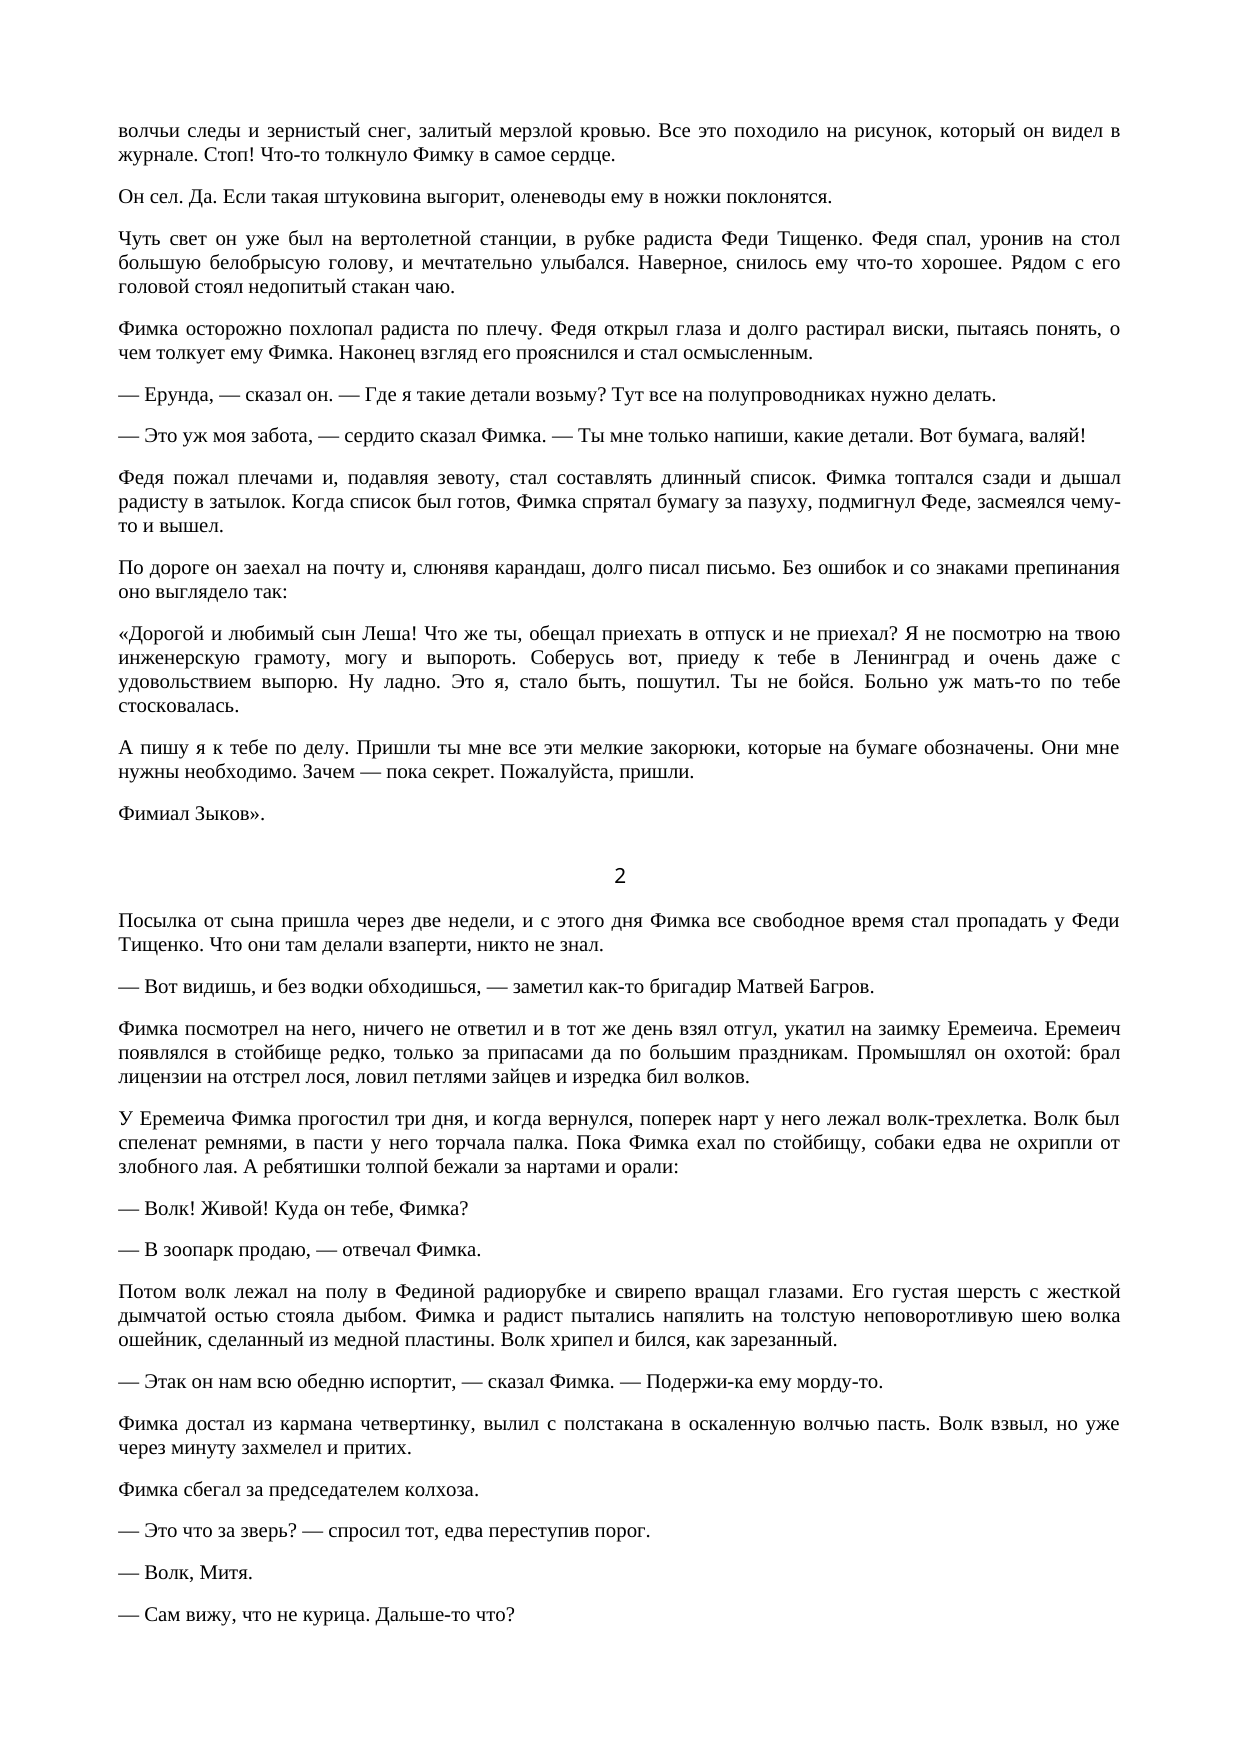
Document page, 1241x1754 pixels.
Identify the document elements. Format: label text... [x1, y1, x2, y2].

text — В зоопарк продаю, — отвечал Фимка. [118, 1237, 1122, 1261]
text — Этак он нам всю обедню испортит, — сказал Фимка. — Подержи-ка ему морду-то. [118, 1369, 1122, 1393]
text Посылка от сына пришла через две недели, и с этого дня Фимка все свободное время стал пропадать у Феди Тищенко. Что они там делали взаперти, никто не знал. [118, 908, 1122, 956]
subtitle 2 [118, 861, 1122, 890]
text — Сам вижу, что не курица. Дальше-то что? [118, 1602, 1122, 1626]
text Потом волк лежал на полу в Фединой радиорубке и свирепо вращал глазами. Его густая шерсть с жесткой дымчатой остью стояла дыбом. Фимка и радист пытались напялить на толстую неповоротливую шею волка ошейник, сделанный из медной пластины. Волк хрипел и бился, как зарезанный. [118, 1279, 1122, 1351]
text — Это уж моя забота, — сердито сказал Фимка. — Ты мне только напиши, какие детали. Вот бумага, валяй! [118, 423, 1122, 447]
text — Волк, Митя. [118, 1560, 1122, 1584]
text — Это что за зверь? — спросил тот, едва переступив порог. [118, 1518, 1122, 1542]
text — Волк! Живой! Куда он тебе, Фимка? [118, 1196, 1122, 1220]
text Фимка сбегал за председателем колхоза. [118, 1477, 1122, 1501]
text Фимка достал из кармана четвертинку, вылил с полстакана в оскаленную волчью пасть. Волк взвыл, но уже через минуту захмелел и притих. [118, 1411, 1122, 1459]
text По дороге он заехал на почту и, слюнявя карандаш, долго писал письмо. Без ошибок и со знаками препинания оно выглядело так: [118, 555, 1122, 603]
text Чуть свет он уже был на вертолетной станции, в рубке радиста Феди Тищенко. Федя спал, уронив на стол большую белобрысую голову, и мечтательно улыбался. Наверное, снилось ему что-то хорошее. Рядом с его головой стоял недопитый стакан чаю. [118, 226, 1122, 298]
text А пишу я к тебе по делу. Пришли ты мне все эти мелкие закорюки, которые на бумаге обозначены. Они мне нужны необходимо. Зачем — пока секрет. Пожалуйста, пришли. [118, 735, 1122, 783]
text Фимка посмотрел на него, ничего не ответил и в тот же день взял отгул, укатил на заимку Еремеича. Еремеич появлялся в стойбище редко, только за припасами да по большим праздникам. Промышлял он охотой: брал лицензии на отстрел лося, ловил петлями зайцев и изредка бил волков. [118, 1016, 1122, 1088]
text Фимка осторожно похлопал радиста по плечу. Федя открыл глаза и долго растирал виски, пытаясь понять, о чем толкует ему Фимка. Наконец взгляд его прояснился и стал осмысленным. [118, 316, 1122, 364]
text Он сел. Да. Если такая штуковина выгорит, оленеводы ему в ножки поклонятся. [118, 184, 1122, 208]
text волчьи следы и зернистый снег, залитый мерзлой кровью. Все это походило на рисунок, который он видел в журнале. Стоп! Что-то толкнуло Фимку в самое сердце. [118, 118, 1122, 166]
text «Дорогой и любимый сын Леша! Что же ты, обещал приехать в отпуск и не приехал? Я не посмотрю на твою инженерскую грамоту, могу и выпороть. Соберусь вот, приеду к тебе в Ленинград и очень даже с удовольствием выпорю. Ну ладно. Это я, стало быть, пошутил. Ты не бойся. Больно уж мать-то по тебе стосковалась. [118, 621, 1122, 717]
text Федя пожал плечами и, подавляя зевоту, стал составлять длинный список. Фимка топтался сзади и дышал радисту в затылок. Когда список был готов, Фимка спрятал бумагу за пазуху, подмигнул Феде, засмеялся чему-то и вышел. [118, 465, 1122, 537]
text — Ерунда, — сказал он. — Где я такие детали возьму? Тут все на полупроводниках нужно делать. [118, 381, 1122, 406]
text Фимиал Зыков». [118, 801, 1122, 824]
text — Вот видишь, и без водки обходишься, — заметил как-то бригадир Матвей Багров. [118, 974, 1122, 998]
text У Еремеича Фимка прогостил три дня, и когда вернулся, поперек нарт у него лежал волк-трехлетка. Волк был спеленат ремнями, в пасти у него торчала палка. Пока Фимка ехал по стойбищу, собаки едва не охрипли от злобного лая. А ребятишки толпой бежали за нартами и орали: [118, 1106, 1122, 1178]
